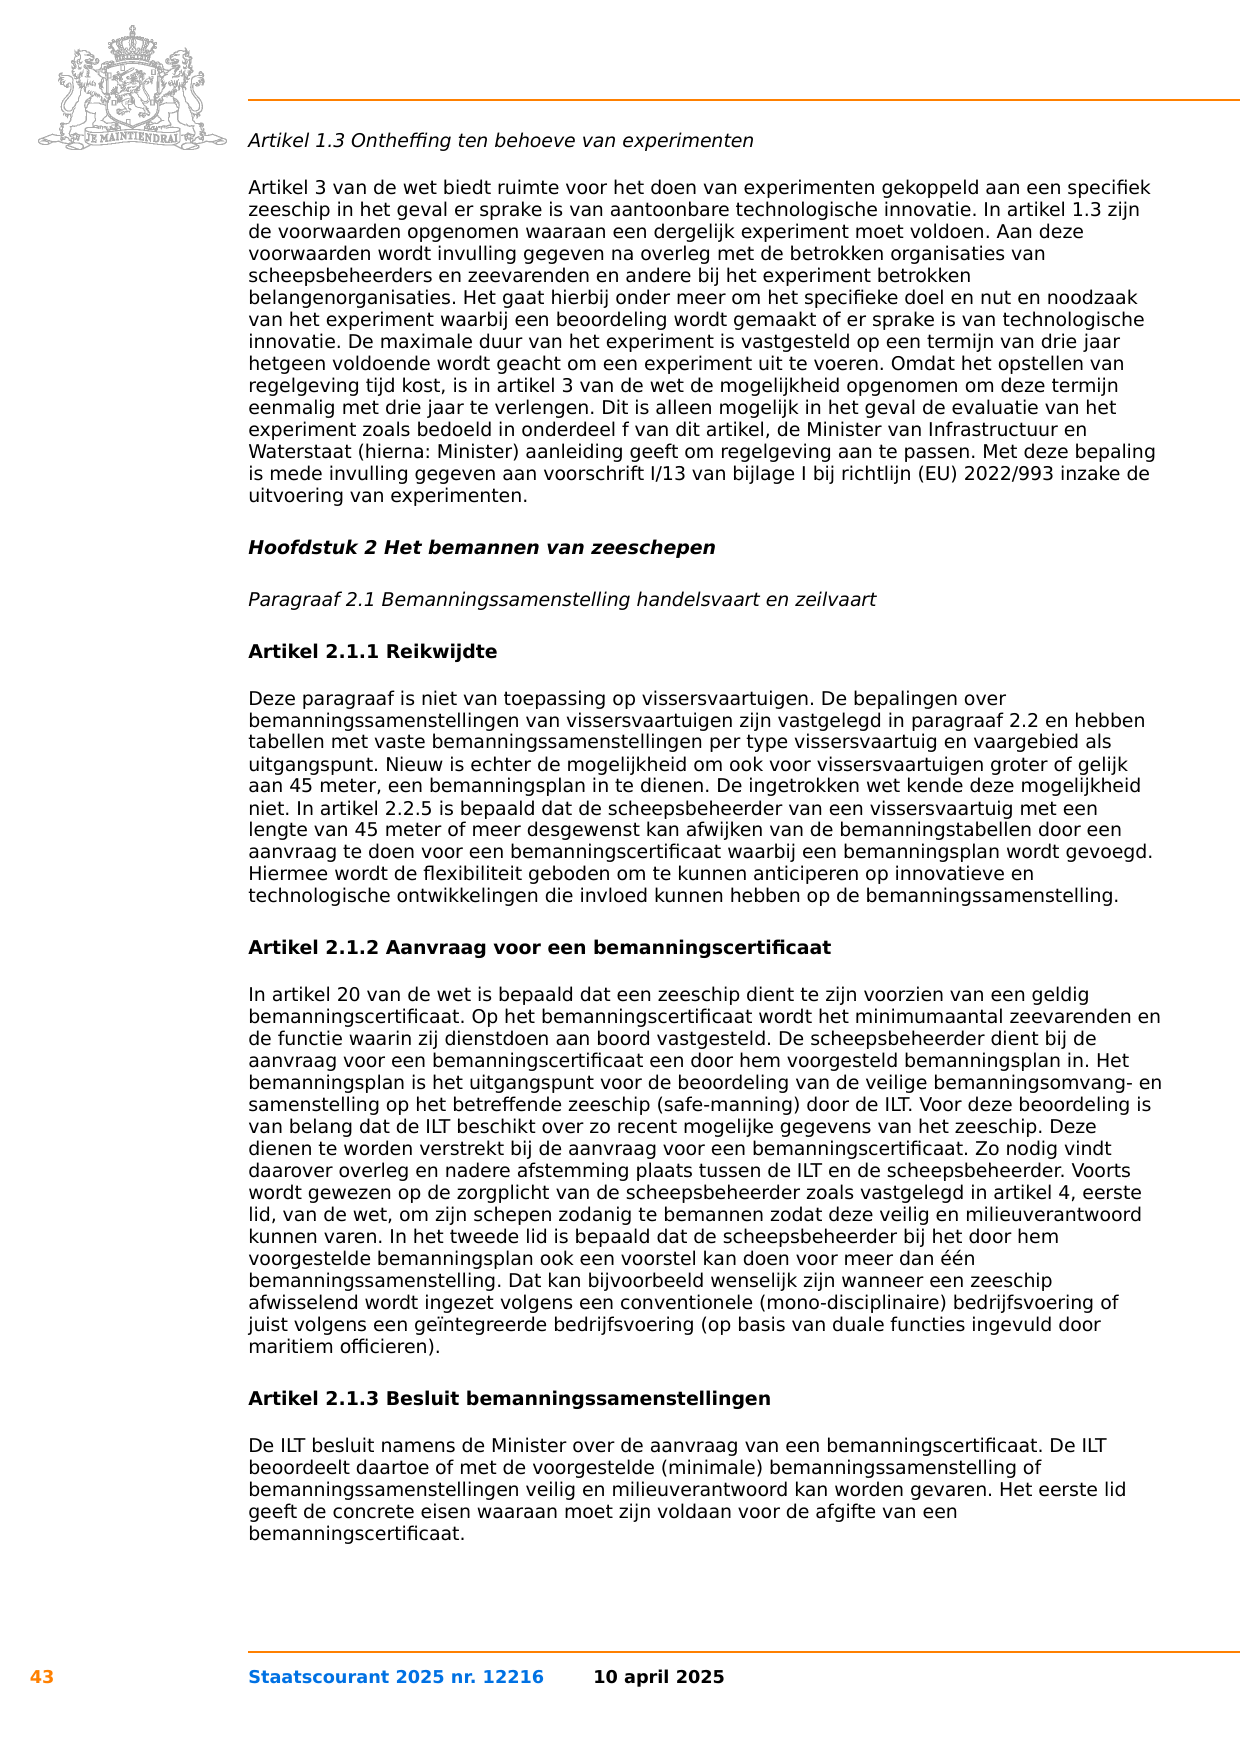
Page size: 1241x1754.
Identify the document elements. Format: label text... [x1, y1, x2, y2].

text Deze paragraaf is niet van toepassing op vissersvaartuigen. De bepalingen over bemanningssamenstellingen van vissersvaartuigen zijn vastgelegd in paragraaf 2.2 en hebben tabellen met vaste bemanningssamenstellingen per type vissersvaartuig en vaargebied als uitgangspunt. Nieuw is echter de mogelijkheid om ook voor vissersvaartuigen groter of gelijk aan 45 meter, een bemanningsplan in te dienen. De ingetrokken wet kende deze mogelijkheid niet. In artikel 2.2.5 is bepaald dat de scheepsbeheerder van een vissersvaartuig met een lengte van 45 meter of meer desgewenst kan afwijken van de bemanningstabellen door een aanvraag te doen voor een bemanningscertificaat waarbij een bemanningsplan wordt gevoegd. Hiermee wordt de flexibiliteit geboden om te kunnen anticiperen op innovatieve en technologische ontwikkelingen die invloed kunnen hebben op de bemanningssamenstelling. [248, 687, 1163, 907]
text Artikel 3 van de wet biedt ruimte voor het doen van experimenten gekoppeld aan een specifiek zeeschip in het geval er sprake is van aantoonbare technologische innovatie. In artikel 1.3 zijn de voorwaarden opgenomen waaraan een dergelijk experiment moet voldoen. Aan deze voorwaarden wordt invulling gegeven na overleg met de betrokken organisaties van scheepsbeheerders en zeevarenden en andere bij het experiment betrokken belangenorganisaties. Het gaat hierbij onder meer om het specifieke doel en nut en noodzaak van het experiment waarbij een beoordeling wordt gemaakt of er sprake is van technologische innovatie. De maximale duur van het experiment is vastgesteld op een termijn van drie jaar hetgeen voldoende wordt geacht om een experiment uit te voeren. Omdat het opstellen van regelgeving tijd kost, is in artikel 3 van de wet de mogelijkheid opgenomen om deze termijn eenmalig met drie jaar te verlengen. Dit is alleen mogelijk in het geval de evaluatie van het experiment zoals bedoeld in onderdeel f van dit artikel, de Minister van Infrastructuur en Waterstaat (hierna: Minister) aanleiding geeft om regelgeving aan te passen. Met deze bepaling is mede invulling gegeven aan voorschrift I/13 van bijlage I bij richtlijn (EU) 2022/993 inzake de uitvoering van experimenten. [248, 177, 1163, 507]
subtitle Artikel 2.1.2 Aanvraag voor een bemanningscertificaat [248, 937, 1163, 959]
subtitle Hoofdstuk 2 Het bemannen van zeeschepen [248, 537, 1163, 558]
subtitle Artikel 2.1.1 Reikwijdte [248, 641, 1163, 662]
subtitle Artikel 1.3 Ontheffing ten behoeve van experimenten [248, 130, 1163, 152]
subtitle Paragraaf 2.1 Bemanningssamenstelling handelsvaart en zeilvaart [248, 588, 1163, 611]
text In artikel 20 van de wet is bepaald dat een zeeschip dient te zijn voorzien van een geldig bemanningscertificaat. Op het bemanningscertificaat wordt het minimumaantal zeevarenden en de functie waarin zij dienstdoen aan boord vastgesteld. De scheepsbeheerder dient bij de aanvraag voor een bemanningscertificaat een door hem voorgesteld bemanningsplan in. Het bemanningsplan is het uitgangspunt voor de beoordeling van de veilige bemanningsomvang- en samenstelling op het betreffende zeeschip (safe-manning) door de ILT. Voor deze beoordeling is van belang dat de ILT beschikt over zo recent mogelijke gegevens van het zeeschip. Deze dienen te worden verstrekt bij de aanvraag voor een bemanningscertificaat. Zo nodig vindt daarover overleg en nadere afstemming plaats tussen de ILT en de scheepsbeheerder. Voorts wordt gewezen op de zorgplicht van de scheepsbeheerder zoals vastgelegd in artikel 4, eerste lid, van de wet, om zijn schepen zodanig te bemannen zodat deze veilig en milieuverantwoord kunnen varen. In het tweede lid is bepaald dat de scheepsbeheerder bij het door hem voorgestelde bemanningsplan ook een voorstel kan doen voor meer dan één bemanningssamenstelling. Dat kan bijvoorbeeld wenselijk zijn wanneer een zeeschip afwisselend wordt ingezet volgens een conventionele (mono-disciplinaire) bedrijfsvoering of juist volgens een geïntegreerde bedrijfsvoering (op basis van duale functies ingevuld door maritiem officieren). [248, 984, 1163, 1358]
picture [38, 25, 227, 150]
text De ILT besluit namens de Minister over de aanvraag van een bemanningscertificaat. De ILT beoordeelt daartoe of met de voorgestelde (minimale) bemanningssamenstelling of bemanningssamenstellingen veilig en milieuverantwoord kan worden gevaren. Het eerste lid geeft de concrete eisen waaraan moet zijn voldaan voor de afgifte van een bemanningscertificaat. [248, 1435, 1163, 1545]
subtitle Artikel 2.1.3 Besluit bemanningssamenstellingen [248, 1388, 1163, 1410]
